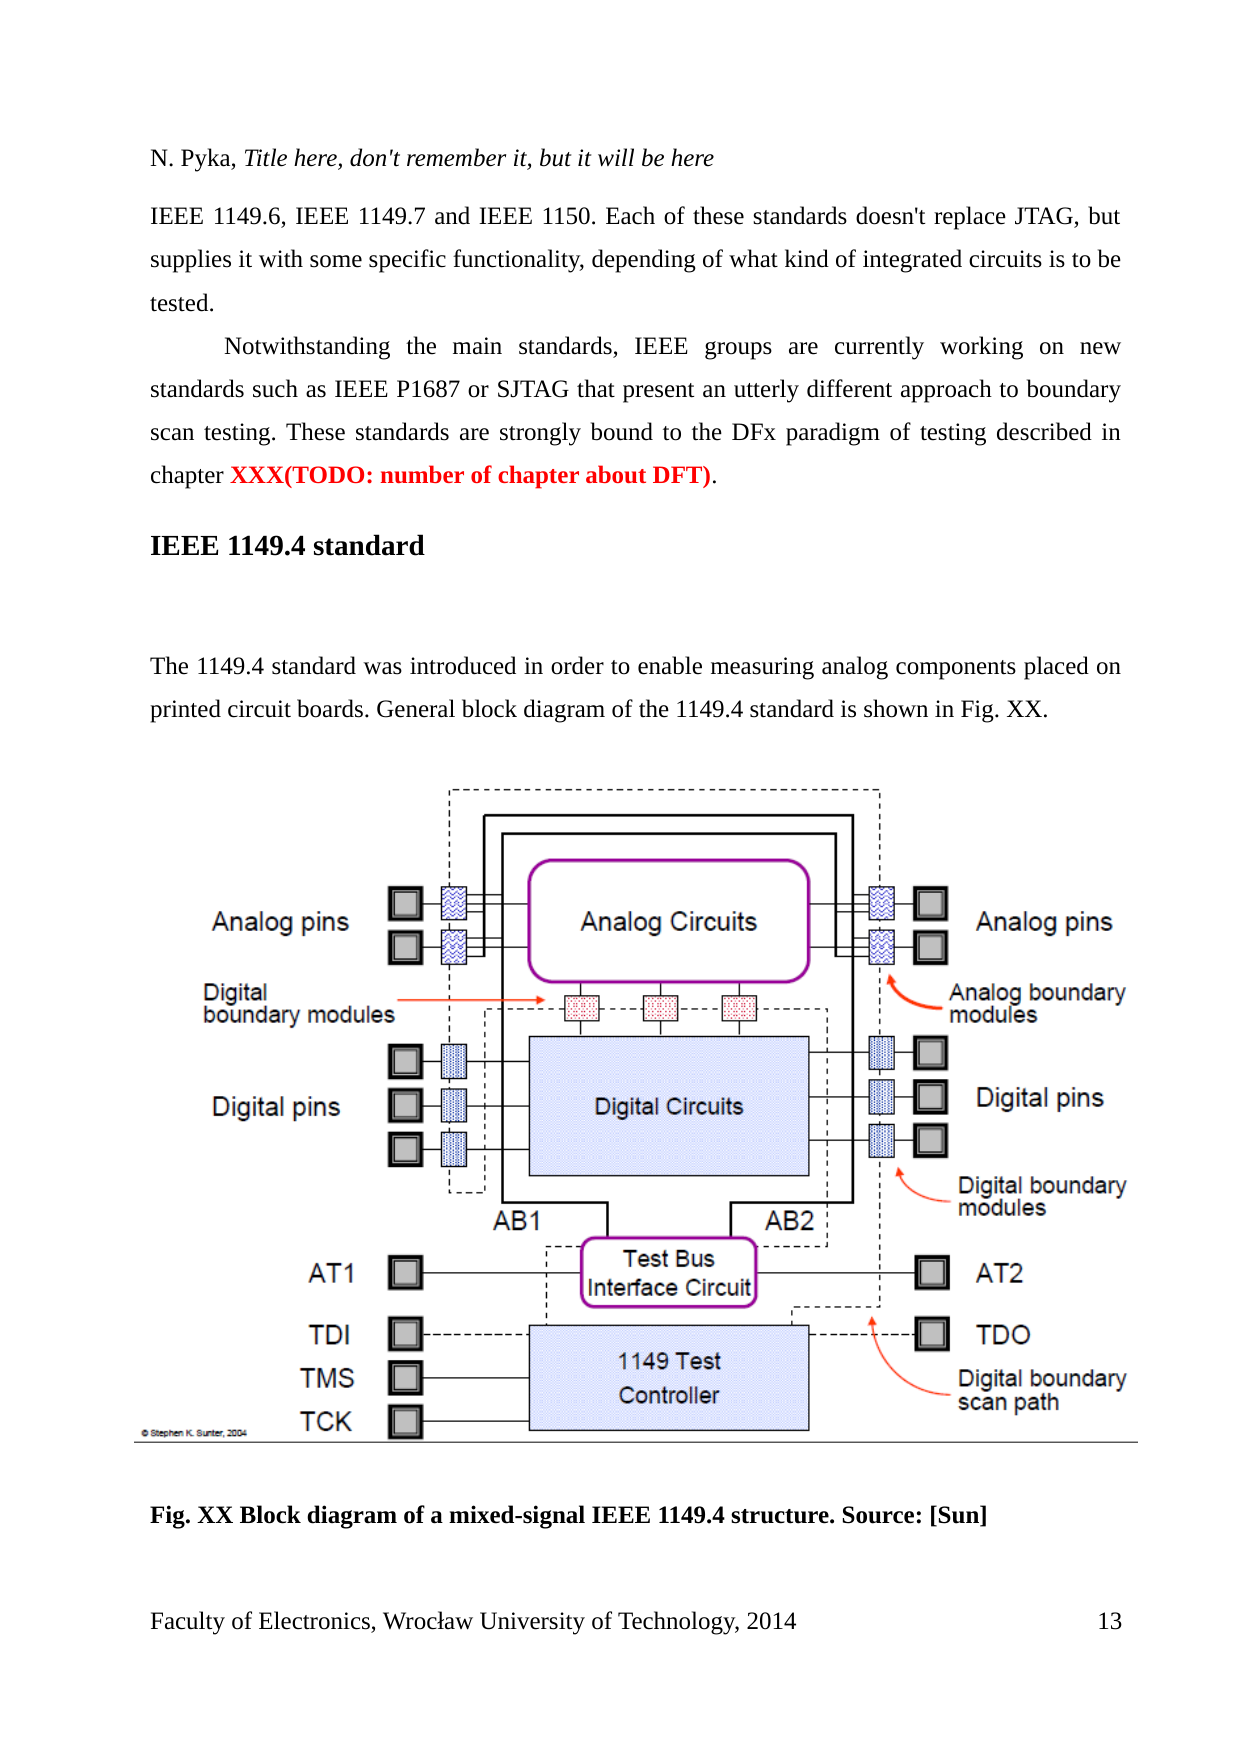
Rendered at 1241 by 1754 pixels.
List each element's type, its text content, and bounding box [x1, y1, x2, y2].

text IEEE 1149.6, IEEE 1149.7 and IEEE 1150. Each of these standards doesn't replace JTAG, but supplies it with some specific functionality, depending of what kind of integrated circuits is to be tested. [150, 201, 1122, 316]
picture [134, 780, 1138, 1443]
text Notwithstanding the main standards, IEEE groups are currently working on new standards such as IEEE P1687 or SJTAG that present an utterly different approach to boundary scan testing. These standards are strongly bound to the DFx paradigm of testing described in chapter XXX(TODO: number of chapter about DFT). [150, 331, 1122, 489]
subtitle IEEE 1149.4 standard [150, 528, 1122, 562]
text The 1149.4 standard was introduced in order to enable measuring analog components placed on printed circuit boards. General block diagram of the 1149.4 standard is shown in Fig. XX. [150, 651, 1122, 723]
text Fig. XX Block diagram of a mixed-signal IEEE 1149.4 structure. Source: [Sun] [150, 1500, 1122, 1529]
